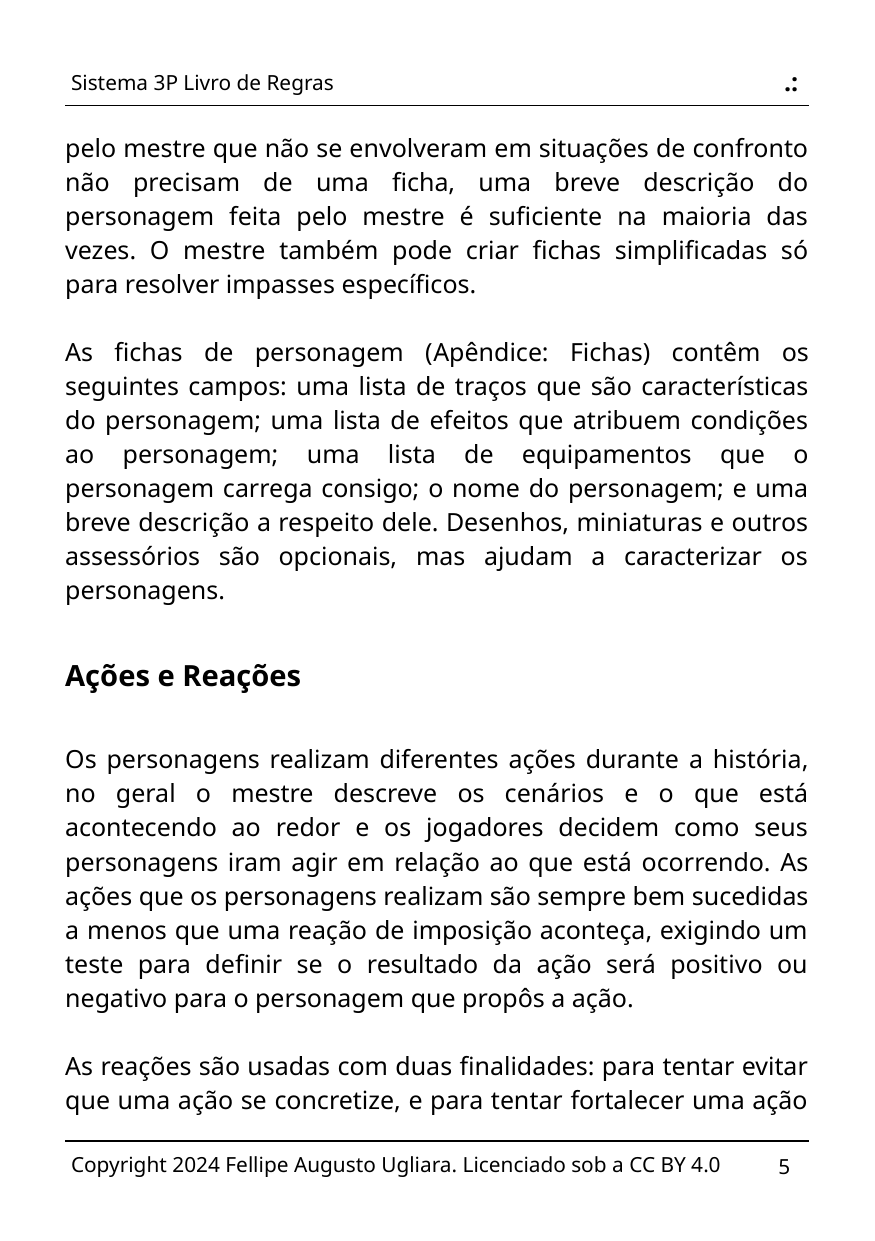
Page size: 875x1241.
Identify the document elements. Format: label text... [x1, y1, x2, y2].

text pelo mestre que não se envolveram em situações de confronto não precisam de uma ficha, uma breve descrição do personagem feita pelo mestre é suficiente na maioria das vezes. O mestre também pode criar fichas simplificadas só para resolver impasses específicos. [65, 130, 809, 301]
text As reações são usadas com duas finalidades: para tentar evitar que uma ação se concretize, e para tentar fortalecer uma ação [65, 1048, 809, 1117]
text Os personagens realizam diferentes ações durante a história, no geral o mestre descreve os cenários e o que está acontecendo ao redor e os jogadores decidem como seus personagens iram agir em relação ao que está ocorrendo. As ações que os personagens realizam são sempre bem sucedidas a menos que uma reação de imposição aconteça, exigindo um teste para definir se o resultado da ação será positivo ou negativo para o personagem que propôs a ação. [65, 742, 809, 1014]
text As fichas de personagem (Apêndice: Fichas) contêm os seguintes campos: uma lista de traços que são características do personagem; uma lista de efeitos que atribuem condições ao personagem; uma lista de equipamentos que o personagem carrega consigo; o nome do personagem; e uma breve descrição a respeito dele. Desenhos, miniaturas e outros assessórios são opcionais, mas ajudam a caracterizar os personagens. [65, 334, 809, 607]
subtitle Ações e Reações [65, 656, 809, 695]
